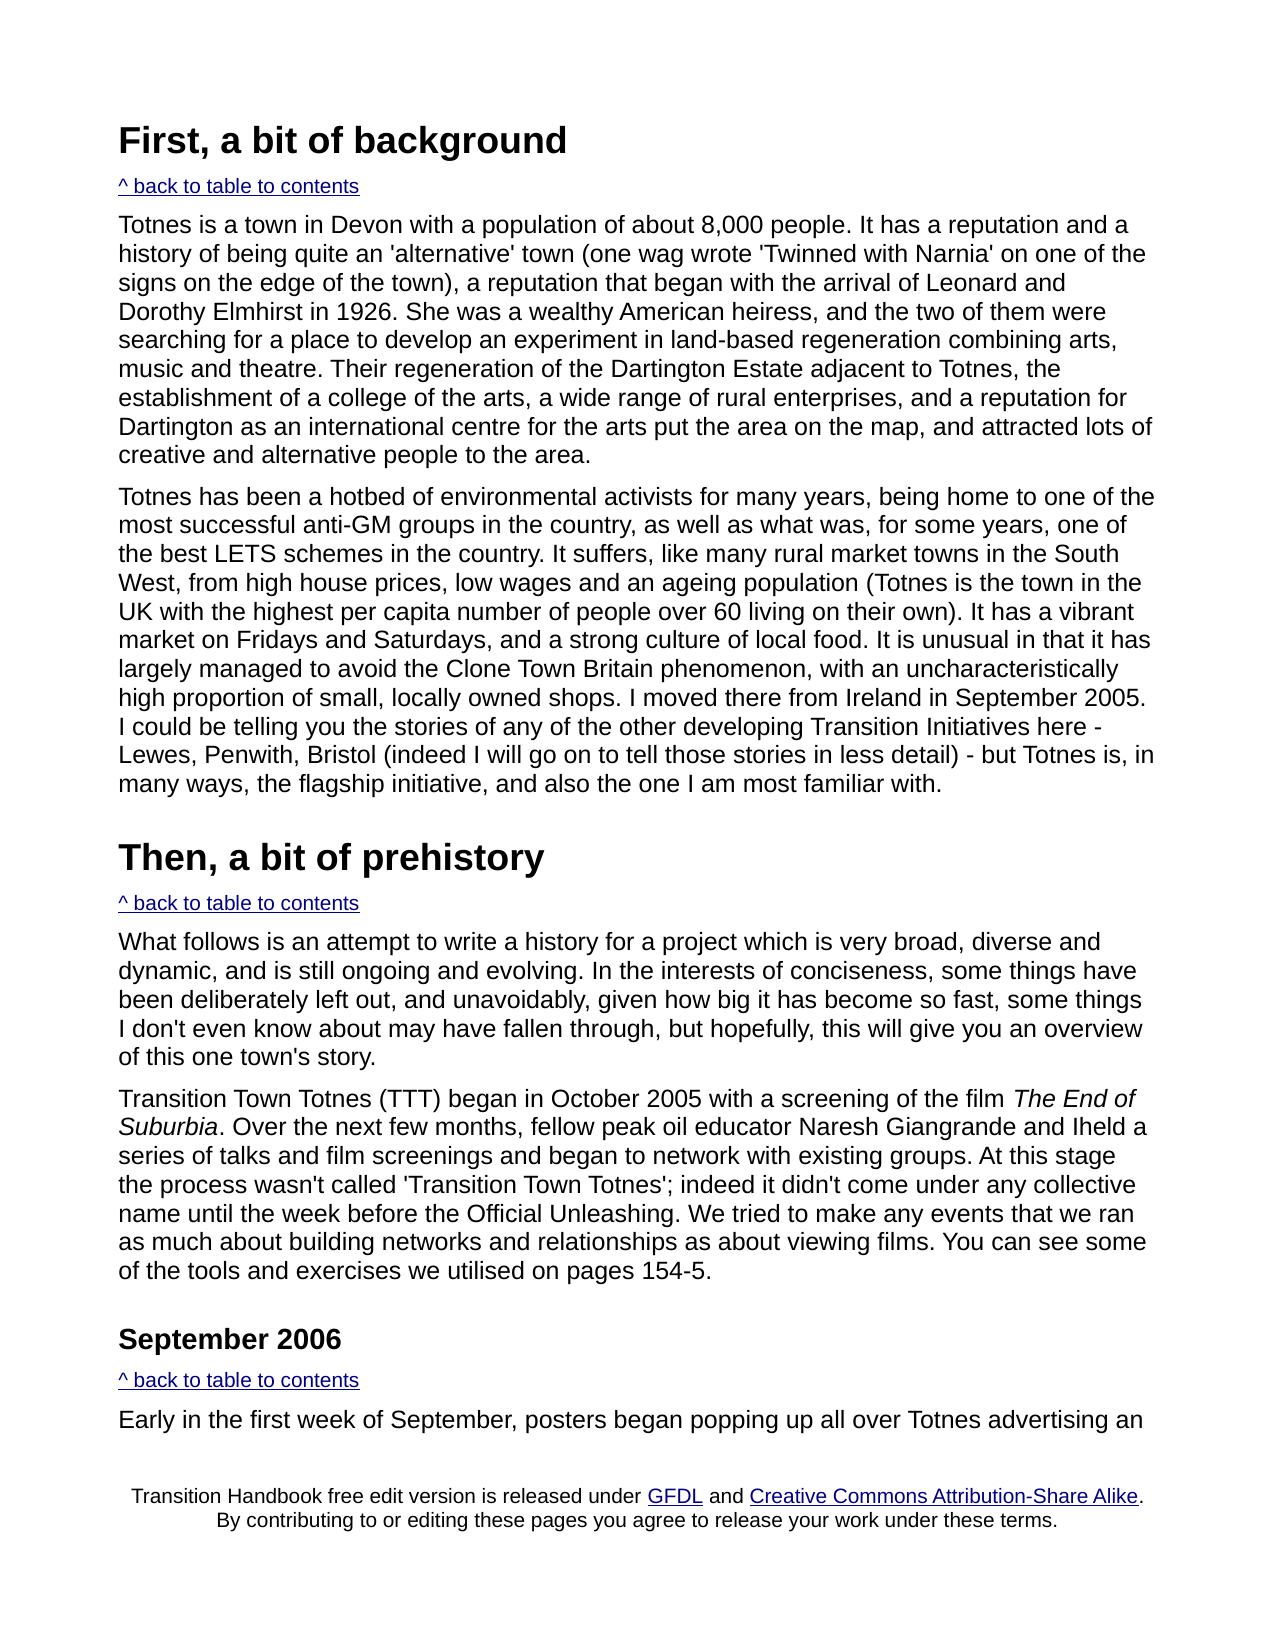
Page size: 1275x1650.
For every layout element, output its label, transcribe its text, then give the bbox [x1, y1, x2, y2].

text Totnes has been a hotbed of environmental activists for many years, being home to one of the most successful anti-GM groups in the country, as well as what was, for some years, one of the best LETS schemes in the country. It suffers, like many rural market towns in the South West, from high house prices, low wages and an ageing population (Totnes is the town in the UK with the highest per capita number of people over 60 living on their own). It has a vibrant market on Fridays and Saturdays, and a strong culture of local food. It is unusual in that it has largely managed to avoid the Clone Town Britain phenomenon, with an uncharacteristically high proportion of small, locally owned shops. I moved there from Ireland in September 2005. I could be telling you the stories of any of the other developing Transition Initiatives here - Lewes, Penwith, Bristol (indeed I will go on to tell those stories in less detail) - but Totnes is, in many ways, the flagship initiative, and also the one I am most familiar with. [118, 481, 1157, 798]
text Totnes is a town in Devon with a population of about 8,000 people. It has a reputation and a history of being quite an 'alternative' town (one wag wrote 'Twinned with Narnia' on one of the signs on the edge of the town), a reputation that began with the arrival of Leonard and Dorothy Elmhirst in 1926. She was a wealthy American heiress, and the two of them were searching for a place to develop an experiment in land-based regeneration combining arts, music and theatre. Their regeneration of the Dartington Estate adjacent to Totnes, the establishment of a college of the arts, a wide range of rural enterprises, and a reputation for Dartington as an international centre for the arts put the area on the map, and attracted lots of creative and alternative people to the area. [118, 210, 1157, 469]
text Transition Town Totnes (TTT) began in October 2005 with a screening of the film The End of Suburbia. Over the next few months, fellow peak oil educator Naresh Giangrande and Iheld a series of talks and film screenings and began to network with existing groups. At this stage the process wasn't called 'Transition Town Totnes'; indeed it didn't come under any collective name until the week before the Official Unleashing. We tried to make any events that we ran as much about building networks and relationships as about viewing films. You can see some of the tools and exercises we utilised on pages 154-5. [118, 1083, 1157, 1285]
subtitle Then, a bit of prehistory [118, 835, 1157, 878]
text ^ back to table to contents [118, 174, 1157, 198]
text ^ back to table to contents [118, 1368, 1157, 1392]
subtitle September 2006 [118, 1322, 1157, 1356]
text What follows is an attempt to write a history for a project which is very broad, diverse and dynamic, and is still ongoing and evolving. In the interests of conciseness, some things have been deliberately left out, and unavoidably, given how big it has become so fast, some things I don't even know about may have fallen through, but hopefully, this will give you an overview of this one town's story. [118, 927, 1157, 1071]
text Early in the first week of September, posters began popping up all over Totnes advertising an [118, 1405, 1157, 1433]
text ^ back to table to contents [118, 891, 1157, 915]
subtitle First, a bit of background [118, 118, 1157, 161]
